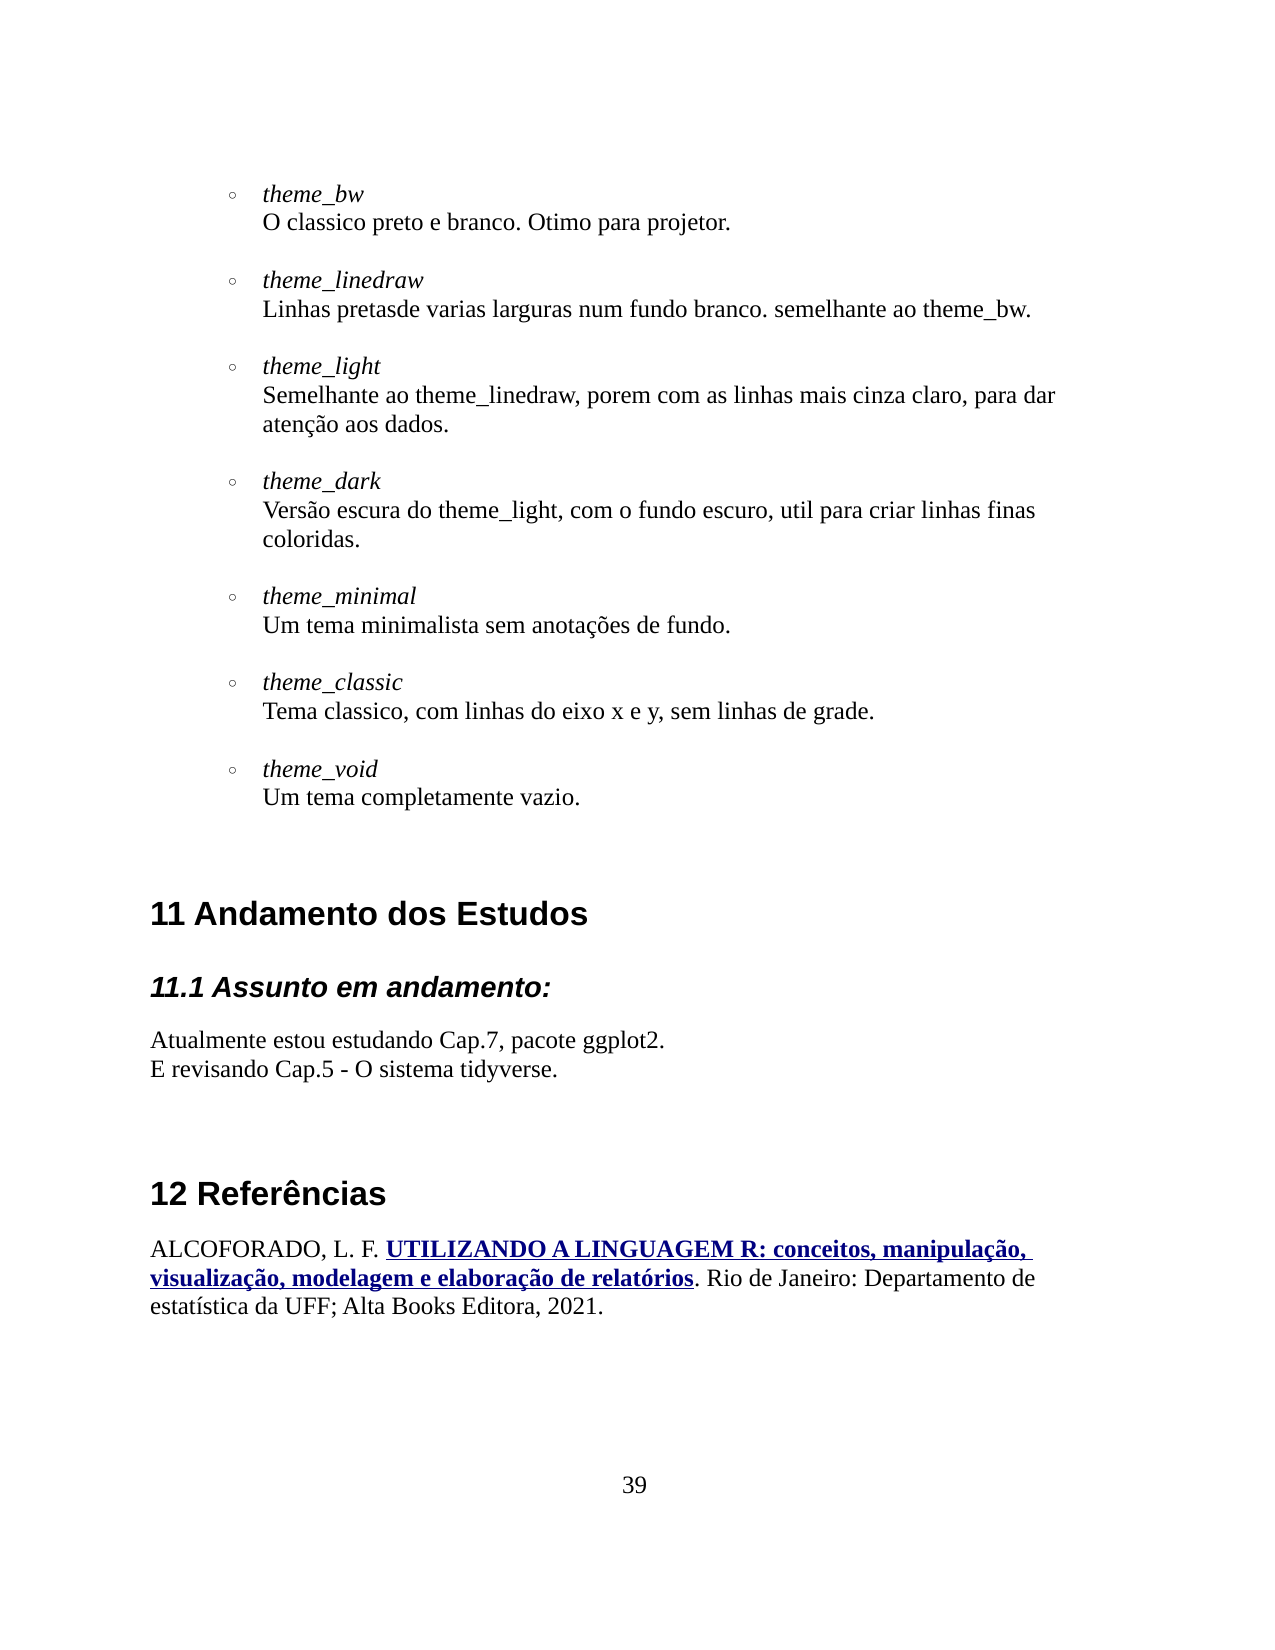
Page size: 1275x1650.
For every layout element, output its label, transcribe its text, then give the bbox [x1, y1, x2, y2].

subtitle 12 Referências [150, 1174, 1125, 1212]
list theme_dark Versão escura do theme_light, com o fundo escuro, util para criar linhas finas coloridas. [225, 466, 1125, 581]
list theme_light Semelhante ao theme_linedraw, porem com as linhas mais cinza claro, para dar atenção aos dados. [225, 351, 1125, 466]
list theme_minimal Um tema minimalista sem anotações de fundo. [225, 581, 1125, 667]
subtitle 11 Andamento dos Estudos [150, 894, 1125, 932]
list [225, 150, 1125, 179]
list theme_linedraw Linhas pretasde varias larguras num fundo branco. semelhante ao theme_bw. [225, 265, 1125, 351]
subtitle 11.1 Assunto em andamento: [150, 970, 1125, 1003]
text ALCOFORADO, L. F. UTILIZANDO A LINGUAGEM R: conceitos, manipulação, visualização, modelagem e elaboração de relatórios. Rio de Janeiro: Departamento de estatística da UFF; Alta Books Editora, 2021. [150, 1234, 1125, 1320]
list theme_void Um tema completamente vazio. [225, 754, 1125, 840]
list theme_bw O classico preto e branco. Otimo para projetor. [225, 179, 1125, 265]
list theme_classic Tema classico, com linhas do eixo x e y, sem linhas de grade. [225, 667, 1125, 754]
text Atualmente estou estudando Cap.7, pacote ggplot2. E revisando Cap.5 - O sistema tidyverse. [150, 1025, 1125, 1111]
